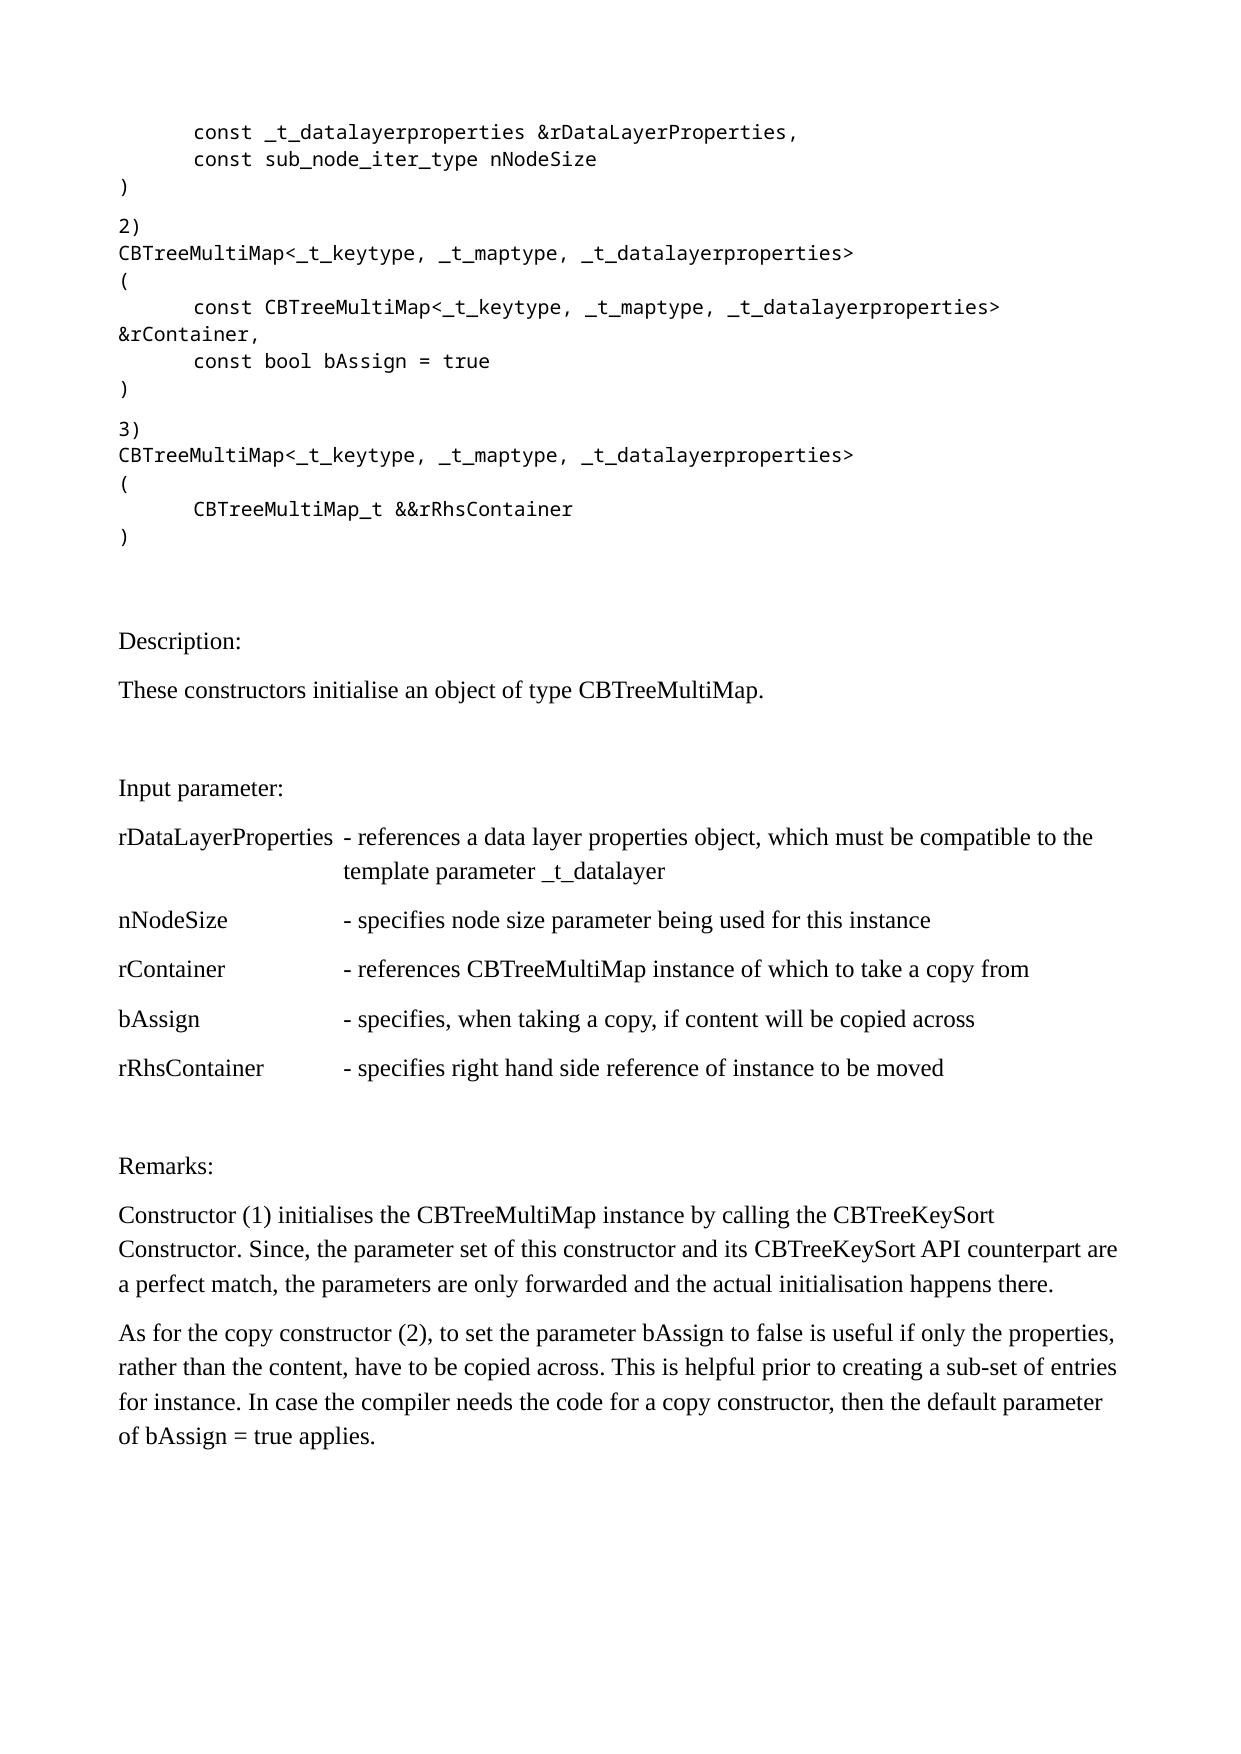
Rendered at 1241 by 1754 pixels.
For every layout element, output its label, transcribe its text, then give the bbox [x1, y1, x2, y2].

text ) [118, 374, 1122, 401]
text Remarks: [118, 1151, 1122, 1179]
text Constructor (1) initialises the CBTreeMultiMap instance by calling the CBTreeKeySort Constructor. Since, the parameter set of this constructor and its CBTreeKeySort API counterpart are a perfect match, the parameters are only forwarded and the actual initialisation happens there. [118, 1200, 1122, 1298]
text These constructors initialise an object of type CBTreeMultiMap. [118, 675, 1122, 703]
text ( [118, 266, 1122, 293]
text bAssign - specifies, when taking a copy, if content will be copied across [118, 1004, 1122, 1032]
text CBTreeMultiMap<_t_keytype, _t_maptype, _t_datalayerproperties> [118, 239, 1122, 266]
text const _t_datalayerproperties &rDataLayerProperties, [118, 118, 1122, 145]
text CBTreeMultiMap<_t_keytype, _t_maptype, _t_datalayerproperties> [118, 442, 1122, 469]
text ) [118, 523, 1122, 550]
text const sub_node_iter_type nNodeSize [118, 145, 1122, 172]
text CBTreeMultiMap_t &&rRhsContainer [118, 496, 1122, 523]
text rRhsContainer - specifies right hand side reference of instance to be moved [118, 1053, 1122, 1081]
text Input parameter: [118, 773, 1122, 802]
text 3) [118, 415, 1122, 442]
text rContainer - references CBTreeMultiMap instance of which to take a copy from [118, 954, 1122, 983]
text const CBTreeMultiMap<_t_keytype, _t_maptype, _t_datalayerproperties> &rContainer, [118, 293, 1122, 347]
text 2) [118, 212, 1122, 239]
text Description: [118, 626, 1122, 654]
text As for the copy constructor (2), to set the parameter bAssign to false is useful if only the properties, rather than the content, have to be copied across. This is helpful prior to creating a sub-set of entries for instance. In case the compiler needs the code for a copy constructor, then the default parameter of bAssign = true applies. [118, 1318, 1122, 1450]
text ( [118, 469, 1122, 496]
text nNodeSize - specifies node size parameter being used for this instance [118, 906, 1122, 934]
text ) [118, 172, 1122, 199]
text const bool bAssign = true [118, 347, 1122, 374]
text rDataLayerProperties - references a data layer properties object, which must be compatible to the template parameter _t_datalayer [118, 822, 1122, 885]
